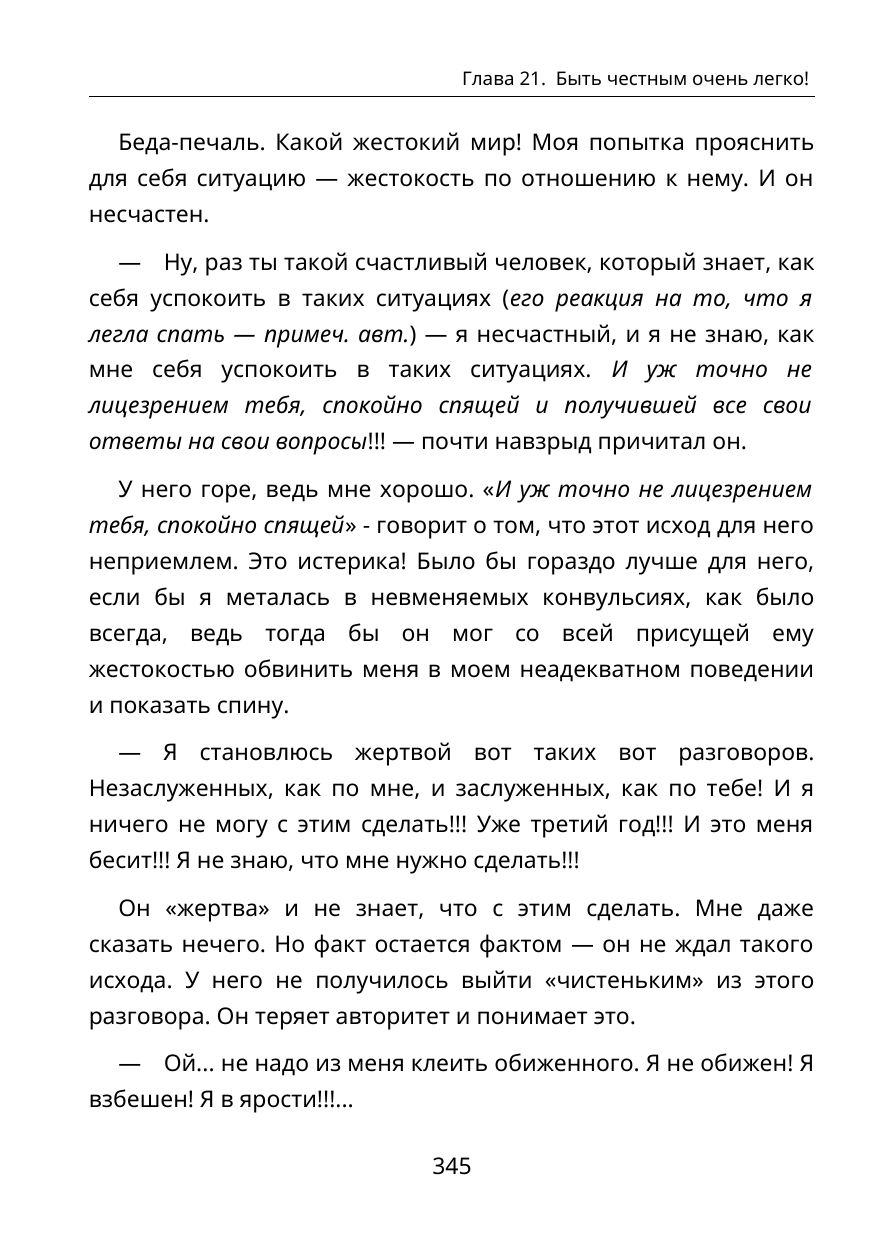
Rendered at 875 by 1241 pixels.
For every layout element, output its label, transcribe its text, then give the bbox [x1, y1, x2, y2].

list Ну, раз ты такой счастливый человек, который знает, как себя успокоить в таких ситуациях (его реакция на то, что я легла спать — примеч. авт.) — я несчастный, и я не знаю, как мне себя успокоить в таких ситуациях. И уж точно не лицезрением тебя, спокойно спящей и получившей все свои ответы на свои вопросы!!! — почти навзрыд причитал он. [88, 246, 815, 457]
text Беда-печаль. Какой жестокий мир! Моя попытка прояснить для себя ситуацию — жестокость по отношению к нему. И он несчастен. [88, 126, 815, 229]
text Он «жертва» и не знает, что с этим сделать. Мне даже сказать нечего. Но факт остается фактом — он не ждал такого исхода. У него не получилось выйти «чистеньким» из этого разговора. Он теряет авторитет и понимает это. [88, 892, 815, 1031]
text У него горе, ведь мне хорошо. «И уж точно не лицезрением тебя, спокойно спящей» - говорит о том, что этот исход для него неприемлем. Это истерика! Было бы гораздо лучше для него, если бы я металась в невменяемых конвульсиях, как было всегда, ведь тогда бы он мог со всей присущей ему жестокостью обвинить меня в моем неадекватном поведении и показать спину. [88, 473, 815, 720]
text — Я становлюсь жертвой вот таких вот разговоров. Незаслуженных, как по мне, и заслуженных, как по тебе! И я ничего не могу с этим сделать!!! Уже третий год!!! И это меня бесит!!! Я не знаю, что мне нужно сделать!!! [88, 736, 815, 875]
list Ой... не надо из меня клеить обиженного. Я не обижен! Я взбешен! Я в ярости!!!... [88, 1047, 815, 1114]
